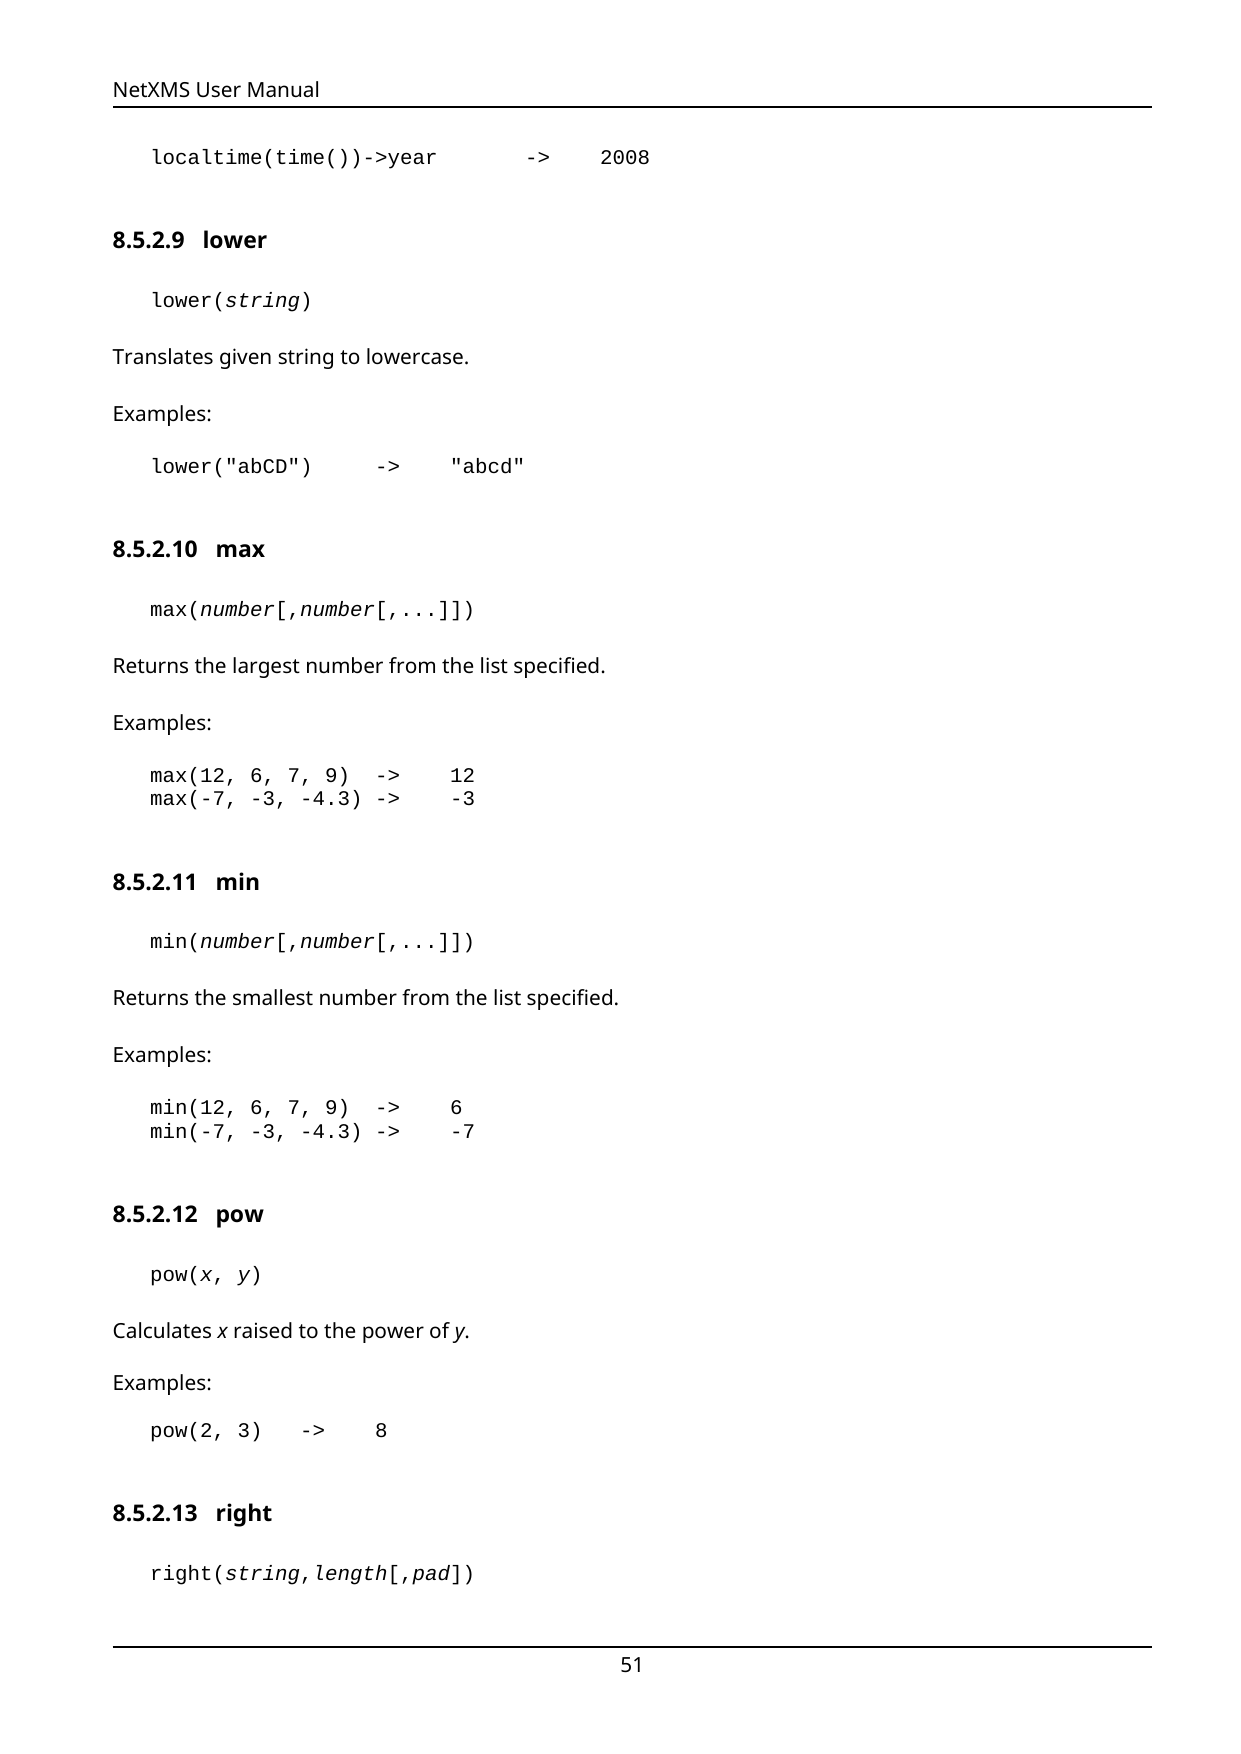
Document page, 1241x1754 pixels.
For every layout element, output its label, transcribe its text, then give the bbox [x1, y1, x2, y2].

text Examples: [112, 399, 1152, 427]
text min(number[,number[,...]]) [150, 931, 1152, 955]
text min(-7, -3, -4.3) -> -7 [150, 1121, 1152, 1144]
text Examples: [112, 708, 1152, 736]
text max(number[,number[,...]]) [150, 599, 1152, 622]
text lower("abCD") -> "abcd" [150, 456, 1152, 479]
subtitle min [112, 865, 1152, 897]
text Examples: [112, 1040, 1152, 1069]
text max(12, 6, 7, 9) -> 12 [150, 765, 1152, 788]
subtitle right [112, 1497, 1152, 1528]
text localtime(time())->year -> 2008 [150, 147, 1152, 171]
text Calculates x raised to the power of y. [112, 1316, 1152, 1344]
text pow(2, 3) -> 8 [150, 1420, 1152, 1444]
text Returns the smallest number from the list specified. [112, 983, 1152, 1012]
text right(string,length[,pad]) [150, 1563, 1152, 1587]
text Translates given string to lowercase. [112, 342, 1152, 371]
text Returns the largest number from the list specified. [112, 651, 1152, 679]
subtitle max [112, 533, 1152, 564]
subtitle lower [112, 224, 1152, 255]
text min(12, 6, 7, 9) -> 6 [150, 1097, 1152, 1121]
text lower(string) [150, 290, 1152, 314]
subtitle pow [112, 1198, 1152, 1229]
text Examples: [112, 1368, 1152, 1396]
text max(-7, -3, -4.3) -> -3 [150, 788, 1152, 812]
text pow(x, y) [150, 1264, 1152, 1287]
